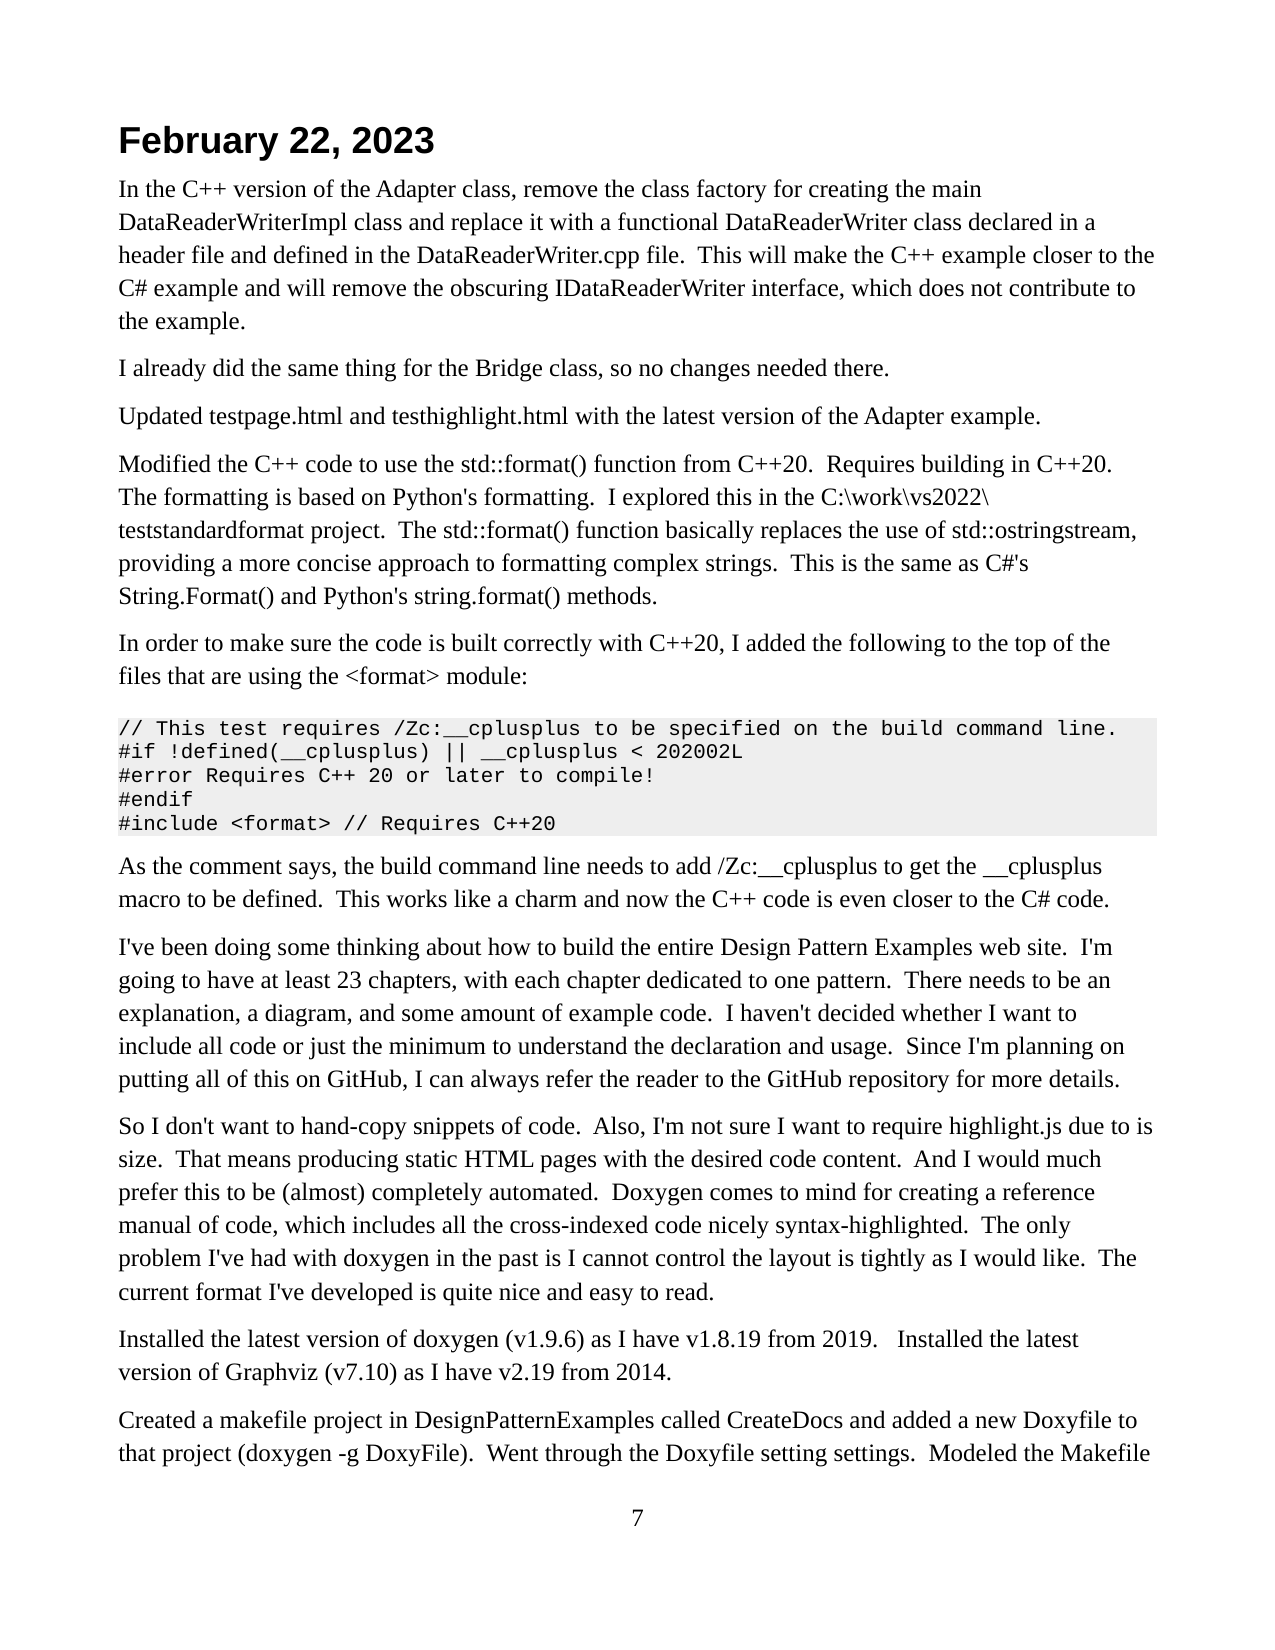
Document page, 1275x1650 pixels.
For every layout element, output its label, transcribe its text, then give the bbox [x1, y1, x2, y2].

text // This test requires /Zc:__cplusplus to be specified on the build command line. [118, 718, 1157, 742]
text Modified the C++ code to use the std::format() function from C++20. Requires building in C++20. The formatting is based on Python's formatting. I explored this in the C:\work\vs2022\teststandardformat project. The std::format() function basically replaces the use of std::ostringstream, providing a more concise approach to formatting complex strings. This is the same as C#'s String.Format() and Python's string.format() methods. [118, 449, 1157, 609]
text So I don't want to hand-copy snippets of code. Also, I'm not sure I want to require highlight.js due to is size. That means producing static HTML pages with the desired code content. And I would much prefer this to be (almost) completely automated. Doxygen comes to mind for creating a reference manual of code, which includes all the cross-indexed code nicely syntax-highlighted. The only problem I've had with doxygen in the past is I cannot control the layout is tightly as I would like. The current format I've developed is quite nice and easy to read. [118, 1111, 1157, 1305]
text Created a makefile project in DesignPatternExamples called CreateDocs and added a new Doxyfile to that project (doxygen -g DoxyFile). Went through the Doxyfile setting settings. Modeled the Makefile [118, 1405, 1157, 1467]
subtitle February 22, 2023 [118, 118, 1157, 161]
text #endif [118, 789, 1157, 812]
text I've been doing some thinking about how to build the entire Design Pattern Examples web site. I'm going to have at least 23 chapters, with each chapter dedicated to one pattern. There needs to be an explanation, a diagram, and some amount of example code. I haven't decided whether I want to include all code or just the minimum to understand the declaration and usage. Since I'm planning on putting all of this on GitHub, I can always refer the reader to the GitHub repository for more details. [118, 932, 1157, 1093]
text As the comment says, the build command line needs to add /Zc:__cplusplus to get the __cplusplus macro to be defined. This works like a charm and now the C++ code is even closer to the C# code. [118, 851, 1157, 913]
text #error Requires C++ 20 or later to compile! [118, 765, 1157, 789]
text #if !defined(__cplusplus) || __cplusplus < 202002L [118, 742, 1157, 765]
text In order to make sure the code is built correctly with C++20, I added the following to the top of the files that are using the <format> module: [118, 628, 1157, 690]
text In the C++ version of the Adapter class, remove the class factory for creating the main DataReaderWriterImpl class and replace it with a functional DataReaderWriter class declared in a header file and defined in the DataReaderWriter.cpp file. This will make the C++ example closer to the C# example and will remove the obscuring IDataReaderWriter interface, which does not contribute to the example. [118, 174, 1157, 334]
text Updated testpage.html and testhighlight.html with the latest version of the Adapter example. [118, 401, 1157, 430]
text Installed the latest version of doxygen (v1.9.6) as I have v1.8.19 from 2019. Installed the latest version of Graphviz (v7.10) as I have v2.19 from 2014. [118, 1324, 1157, 1386]
text #include <format> // Requires C++20 [118, 812, 1157, 836]
text I already did the same thing for the Bridge class, so no changes needed there. [118, 353, 1157, 382]
